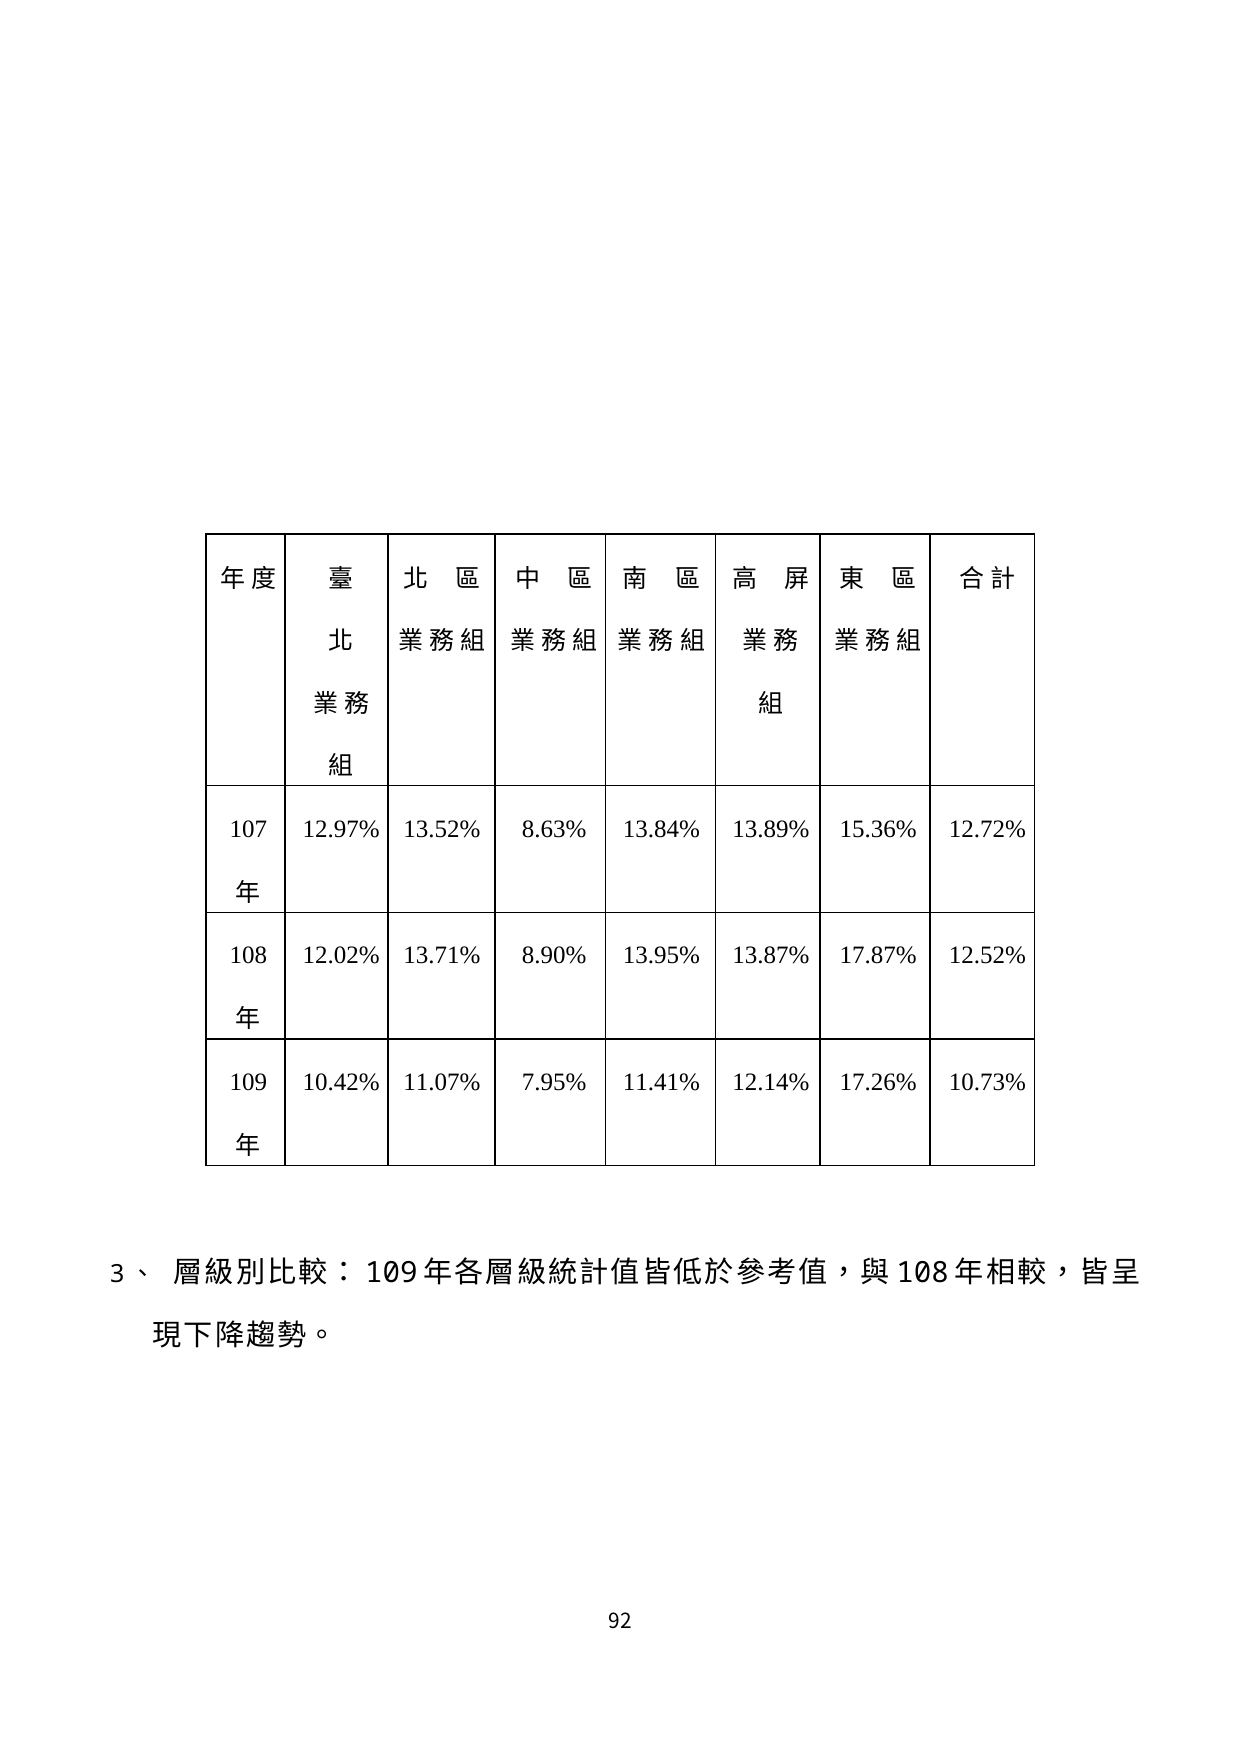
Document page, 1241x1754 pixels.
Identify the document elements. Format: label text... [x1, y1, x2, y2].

table_cell 107年 [207, 786, 284, 911]
table_header 合計 [931, 535, 1034, 785]
table_cell 17.87% [821, 913, 929, 1038]
table_cell 10.73% [931, 1040, 1034, 1164]
table_header 南 區 業務組 [606, 535, 715, 785]
table_cell 17.26% [821, 1040, 929, 1164]
table_header 年度 [207, 535, 284, 785]
table_cell 15.36% [821, 786, 929, 911]
table_cell 10.42% [286, 1040, 387, 1164]
table_cell 8.90% [496, 913, 605, 1038]
table_cell 7.95% [496, 1040, 605, 1164]
table_cell 13.89% [716, 786, 819, 911]
table_cell 11.41% [606, 1040, 715, 1164]
table_cell 12.97% [286, 786, 387, 911]
table_cell 8.63% [496, 786, 605, 911]
table_cell 109年 [207, 1040, 284, 1164]
table_header 中 區 業務組 [496, 535, 605, 785]
table_cell 13.87% [716, 913, 819, 1038]
table_cell 11.07% [389, 1040, 494, 1164]
table_cell 12.72% [931, 786, 1034, 911]
table_cell 13.84% [606, 786, 715, 911]
table_header 高 屏 業務組 [716, 535, 819, 785]
table_header 北 區 業務組 [389, 535, 494, 785]
table_cell 12.14% [716, 1040, 819, 1164]
table_cell 13.52% [389, 786, 494, 911]
table_cell 13.95% [606, 913, 715, 1038]
table_cell 108年 [207, 913, 284, 1038]
table_cell 12.02% [286, 913, 387, 1038]
list 層級別比較：109年各層級統計值皆低於參考值，與108年相較，皆呈現下降趨勢。 [99, 1228, 1151, 1353]
table_cell 12.52% [931, 913, 1034, 1038]
table_cell 13.71% [389, 913, 494, 1038]
table_header 臺 北 業務組 [286, 535, 387, 785]
table_header 東 區 業務組 [821, 535, 929, 785]
